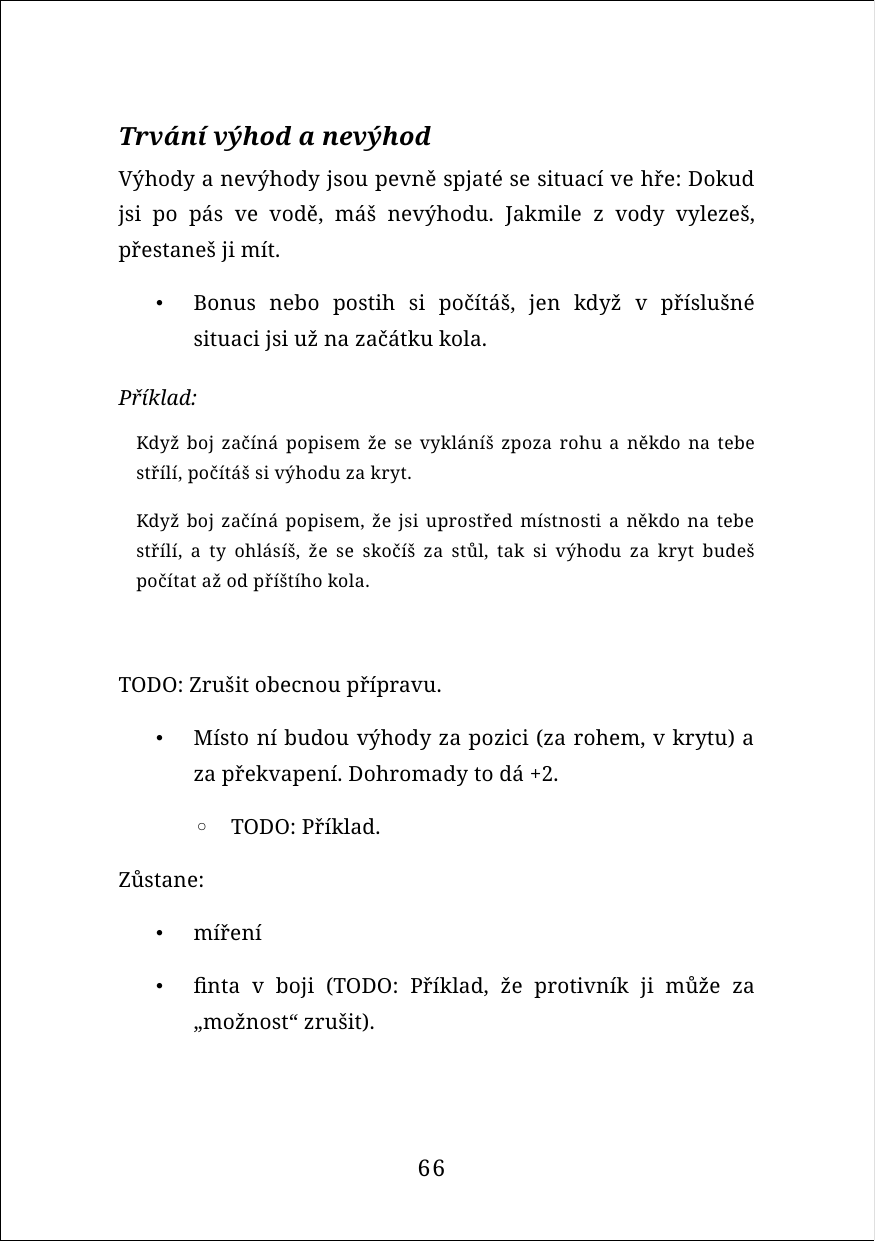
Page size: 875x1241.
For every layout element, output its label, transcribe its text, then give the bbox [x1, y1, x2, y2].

list Bonus nebo postih si počítáš, jen když v příslušné situaci jsi už na začátku kola. [156, 288, 756, 352]
text Zůstane: [118, 865, 756, 894]
text Výhody a nevýhody jsou pevně spjaté se situací ve hře: Dokud jsi po pás ve vodě, máš nevýhodu. Jakmile z vody vylezeš, přestaneš ji mít. [118, 164, 756, 263]
text Když boj začíná popisem že se vykláníš zpoza rohu a někdo na tebe střílí, počítáš si výhodu za kryt. [136, 430, 756, 485]
text Když boj začíná popisem, že jsi uprostřed místnosti a někdo na tebe střílí, a ty ohlásíš, že se skočíš za stůl, tak si výhodu za kryt budeš počítat až od příštího kola. [136, 508, 756, 593]
text TODO: Zrušit obecnou přípravu. [118, 670, 756, 698]
list finta v boji (TODO: Příklad, že protivník ji může za „možnost“ zrušit). [156, 972, 756, 1036]
subtitle Trvání výhod a nevýhod [118, 118, 756, 152]
list míření [156, 918, 756, 947]
text Příklad: [118, 383, 756, 411]
list Místo ní budou výhody za pozici (za rohem, v krytu) a za překvapení. Dohromady to dá +2. [156, 723, 756, 787]
list TODO: Příklad. [193, 812, 756, 840]
